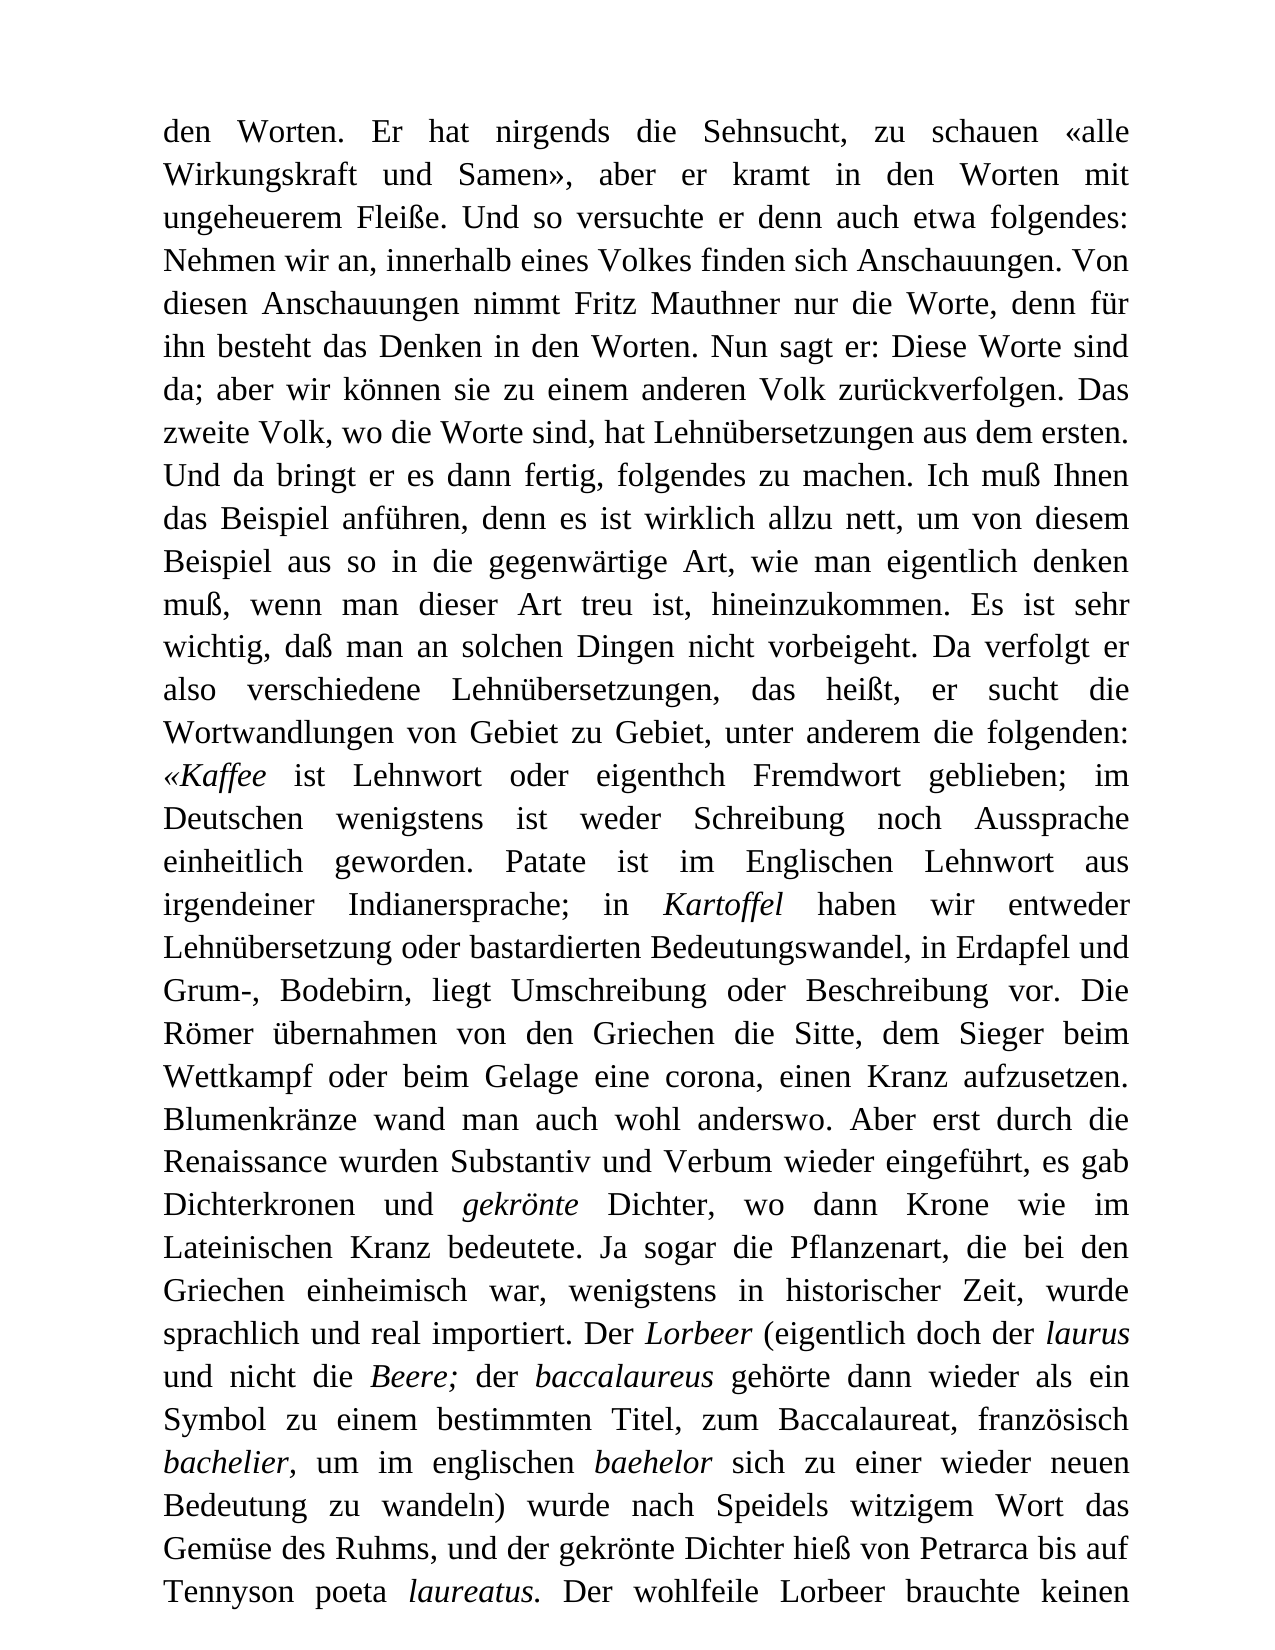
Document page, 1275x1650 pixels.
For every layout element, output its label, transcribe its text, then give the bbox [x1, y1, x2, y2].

text den Worten. Er hat nirgends die Sehnsucht, zu schauen «alle Wirkungskraft und Samen», aber er kramt in den Worten mit ungeheuerem Fleiße. Und so versuchte er denn auch etwa folgendes: Nehmen wir an, innerhalb eines Volkes finden sich Anschauungen. Von diesen Anschauungen nimmt Fritz Mauthner nur die Worte, denn für ihn besteht das Denken in den Worten. Nun sagt er: Diese Worte sind da; aber wir können sie zu einem anderen Volk zurückverfolgen. Das zweite Volk, wo die Worte sind, hat Lehnübersetzungen aus dem ersten. Und da bringt er es dann fertig, folgendes zu machen. Ich muß Ihnen das Beispiel anführen, denn es ist wirklich allzu nett, um von diesem Beispiel aus so in die gegenwärtige Art, wie man eigentlich denken muß, wenn man dieser Art treu ist, hineinzukommen. Es ist sehr wichtig, daß man an solchen Dingen nicht vorbeigeht. Da verfolgt er also verschiedene Lehnübersetzungen, das heißt, er sucht die Wortwandlungen von Gebiet zu Gebiet, unter anderem die folgenden: «Kaffee ist Lehnwort oder eigenthch Fremdwort geblieben; im Deutschen wenigstens ist weder Schreibung noch Aussprache einheitlich geworden. Patate ist im Englischen Lehnwort aus irgendeiner Indianersprache; in Kartoffel haben wir entweder Lehnübersetzung oder bastardierten Bedeutungswandel, in Erdapfel und Grum-, Bodebirn, liegt Umschreibung oder Beschreibung vor. Die Römer übernahmen von den Griechen die Sitte, dem Sieger beim Wettkampf oder beim Gelage eine corona, einen Kranz aufzusetzen. Blumenkränze wand man auch wohl anderswo. Aber erst durch die Renaissance wurden Substantiv und Verbum wieder eingeführt, es gab Dichterkronen und gekrönte Dichter, wo dann Krone wie im Lateinischen Kranz bedeutete. Ja sogar die Pflanzenart, die bei den Griechen einheimisch war, wenigstens in historischer Zeit, wurde sprachlich und real importiert. Der Lorbeer (eigentlich doch der laurus und nicht die Beere; der baccalaureus gehörte dann wieder als ein Symbol zu einem bestimmten Titel, zum Baccalaureat, französisch bachelier, um im englischen baehelor sich zu einer wieder neuen Bedeutung zu wandeln) wurde nach Speidels witzigem Wort das Gemüse des Ruhms, und der gekrönte Dichter hieß von Petrarca bis auf Tennyson poeta laureatus. Der wohlfeile Lorbeer brauchte keinen [163, 112, 1130, 1609]
